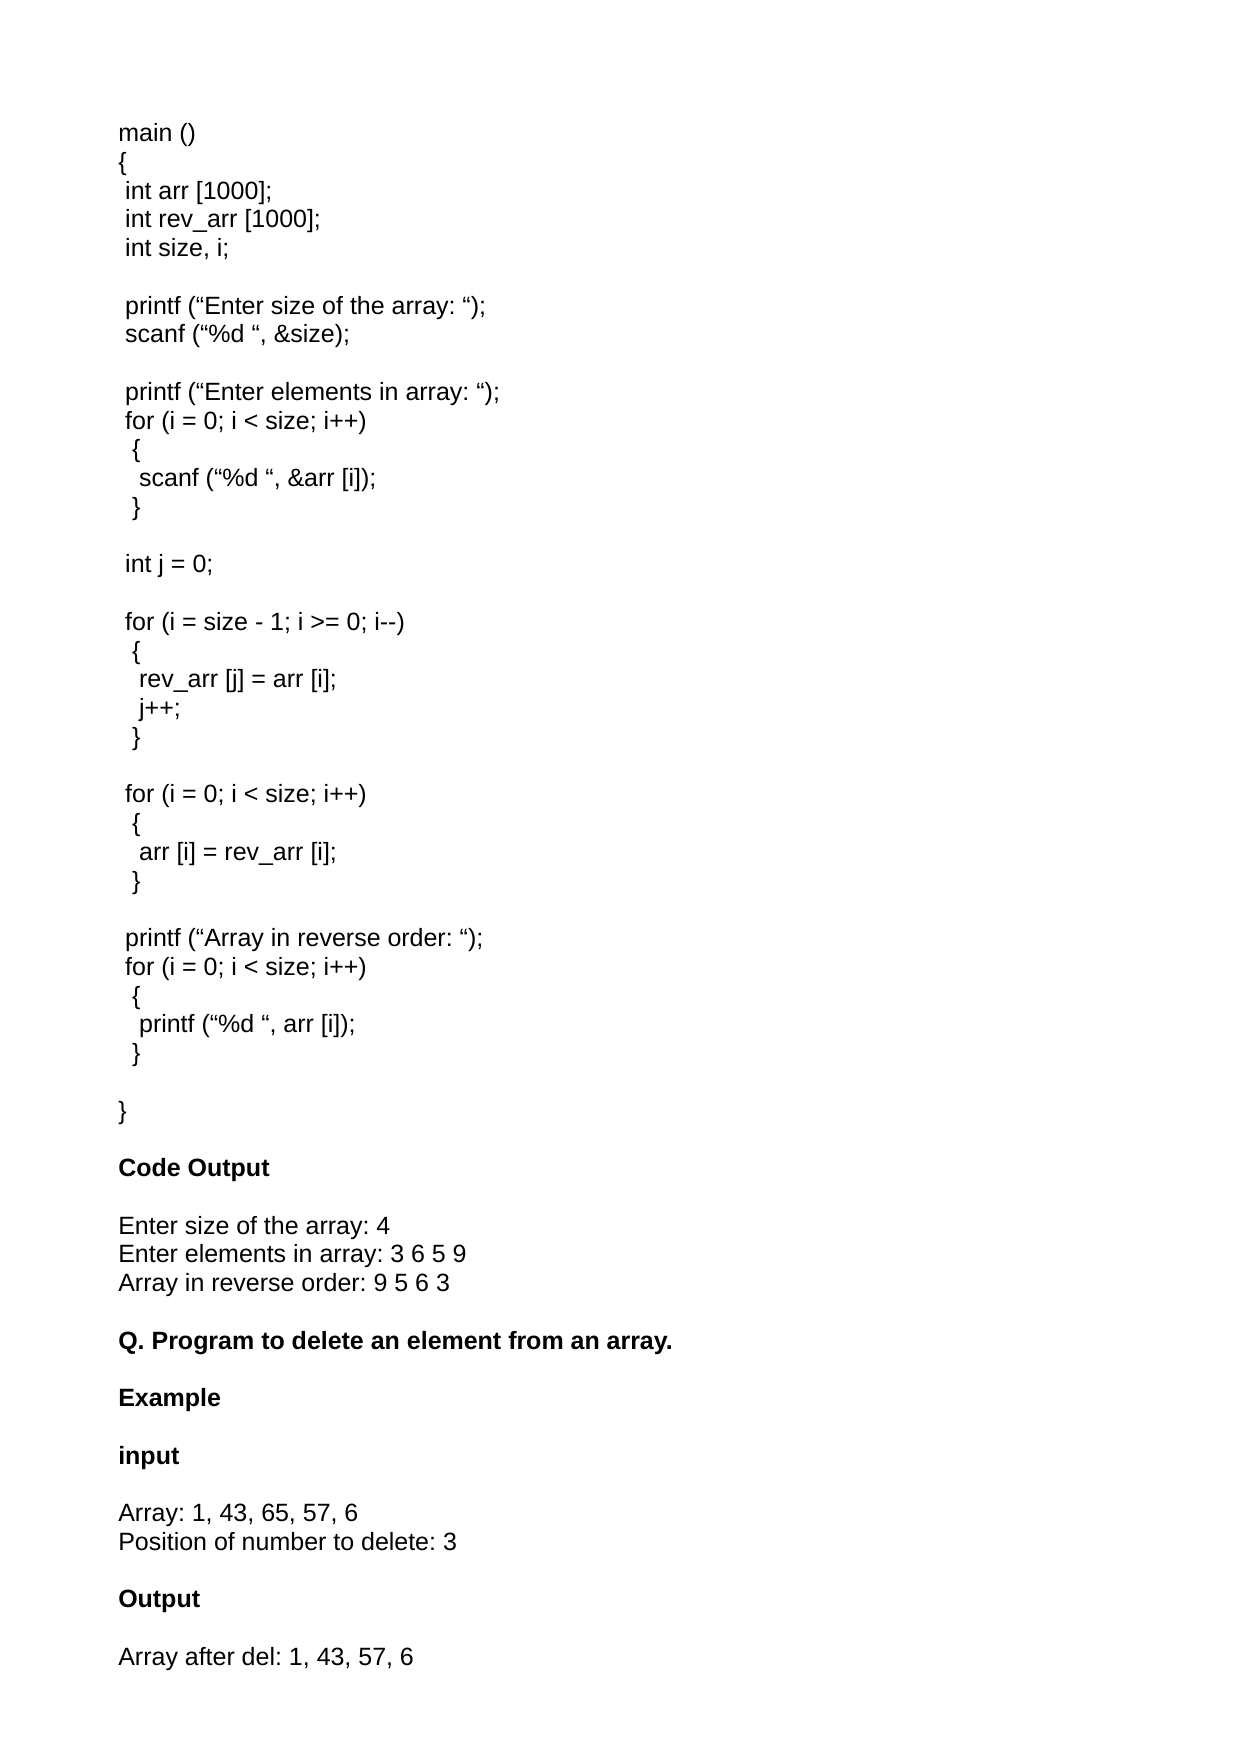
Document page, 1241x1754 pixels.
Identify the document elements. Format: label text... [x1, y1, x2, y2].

text printf (“%d “, arr [i]); [118, 1009, 1122, 1038]
text printf (“Enter elements in array: “); [118, 377, 1122, 406]
text } [118, 1096, 1122, 1124]
text Position of number to delete: 3 [118, 1527, 1122, 1556]
text Q. Program to delete an element from an array. [118, 1326, 1122, 1354]
text arr [i] = rev_arr [i]; [118, 837, 1122, 866]
text Array in reverse order: 9 5 6 3 [118, 1268, 1122, 1297]
text scanf (“%d “, &size); [118, 319, 1122, 348]
text } [118, 492, 1122, 521]
text printf (“Array in reverse order: “); [118, 923, 1122, 952]
text int rev_arr [1000]; [118, 204, 1122, 233]
text { [118, 147, 1122, 176]
text for (i = 0; i < size; i++) [118, 779, 1122, 808]
text } [118, 722, 1122, 751]
text for (i = 0; i < size; i++) [118, 952, 1122, 981]
text int arr [1000]; [118, 176, 1122, 204]
text Enter elements in array: 3 6 5 9 [118, 1239, 1122, 1268]
text Code Output [118, 1153, 1122, 1182]
text for (i = 0; i < size; i++) [118, 406, 1122, 434]
text int size, i; [118, 233, 1122, 262]
text j++; [118, 693, 1122, 722]
text } [118, 866, 1122, 894]
text for (i = size - 1; i >= 0; i--) [118, 607, 1122, 636]
text { [118, 434, 1122, 463]
text input [118, 1441, 1122, 1469]
text rev_arr [j] = arr [i]; [118, 664, 1122, 693]
text Output [118, 1584, 1122, 1613]
text int j = 0; [118, 549, 1122, 578]
text main () [118, 118, 1122, 147]
text Array after del: 1, 43, 57, 6 [118, 1642, 1122, 1671]
text } [118, 1038, 1122, 1067]
text Enter size of the array: 4 [118, 1211, 1122, 1239]
text printf (“Enter size of the array: “); [118, 291, 1122, 319]
text { [118, 636, 1122, 664]
text { [118, 808, 1122, 837]
text { [118, 981, 1122, 1009]
text Array: 1, 43, 65, 57, 6 [118, 1498, 1122, 1527]
text Example [118, 1383, 1122, 1412]
text scanf (“%d “, &arr [i]); [118, 463, 1122, 492]
